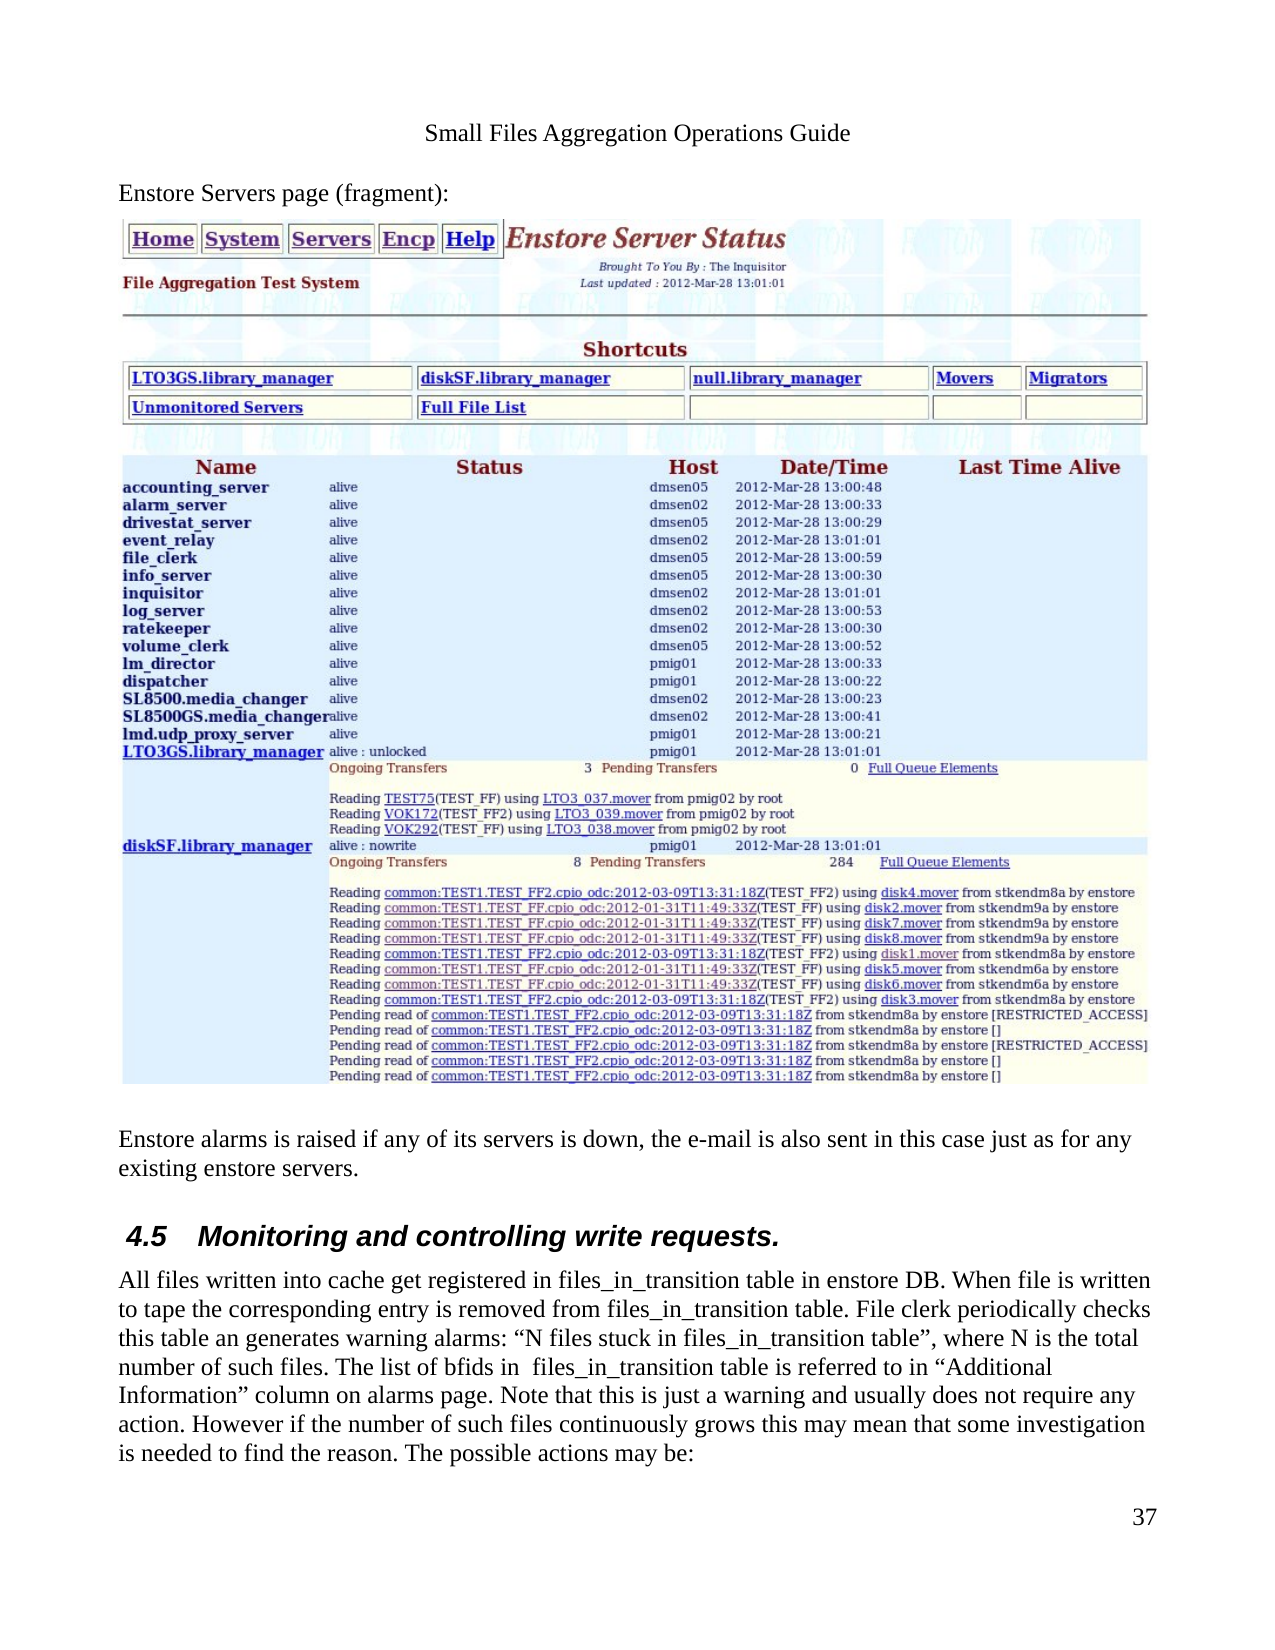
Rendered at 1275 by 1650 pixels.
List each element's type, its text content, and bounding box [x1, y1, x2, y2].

picture [118, 219, 1157, 1084]
text All files written into cache get registered in files_in_transition table in enstore DB. When file is written to tape the corresponding entry is removed from files_in_transition table. File clerk periodically checks this table an generates warning alarms: “N files stuck in files_in_transition table”, where N is the total number of such files. The list of bfids in files_in_transition table is referred to in “Additional Information” column on alarms page. Note that this is just a warning and usually does not require any action. However if the number of such files continuously grows this may mean that some investigation is needed to find the reason. The possible actions may be: [118, 1266, 1157, 1467]
subtitle Monitoring and controlling write requests. [118, 1219, 1157, 1253]
text Enstore alarms is raised if any of its servers is down, the e-mail is also sent in this case just as for any existing enstore servers. [118, 1124, 1157, 1182]
text Enstore Servers page (fragment): [118, 178, 1157, 207]
